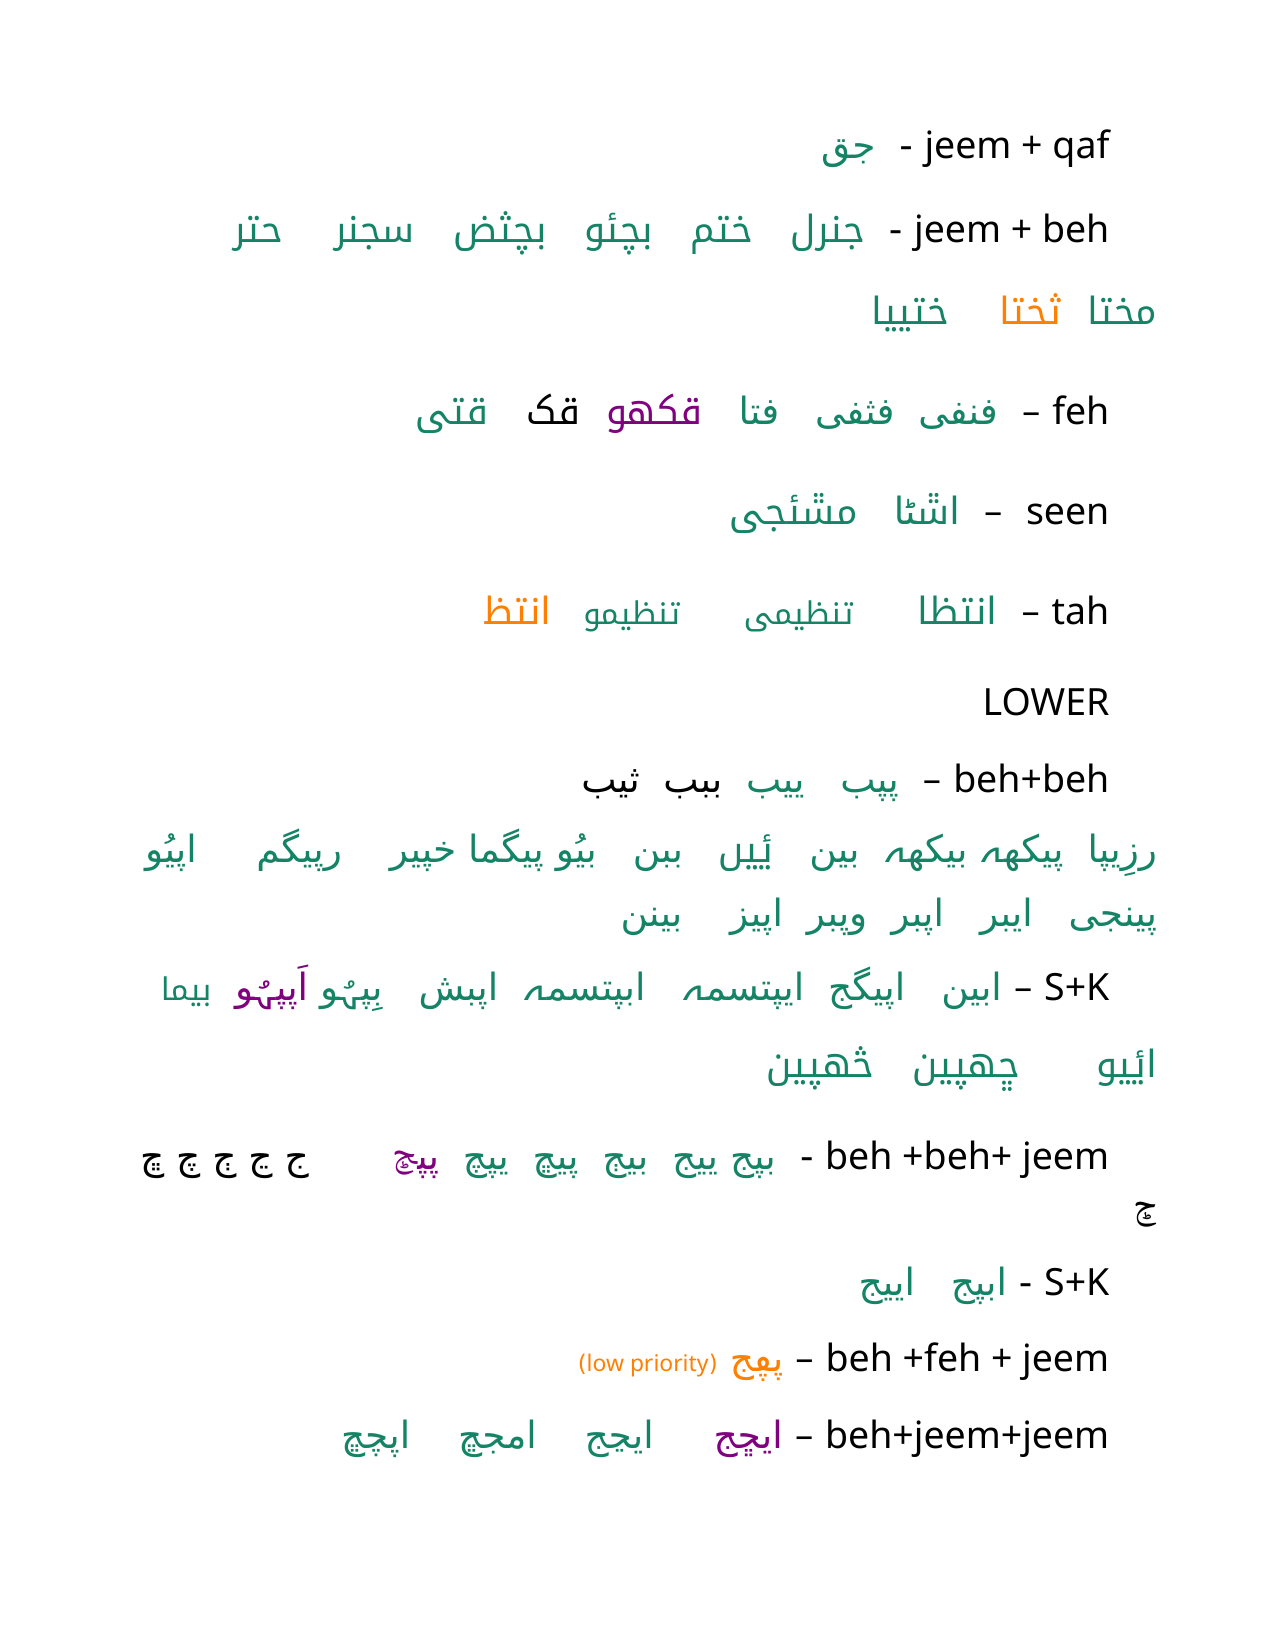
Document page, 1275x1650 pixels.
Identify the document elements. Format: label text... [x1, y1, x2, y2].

text beh+beh – پپب ییب ببب ثیب رزِیپا پیکھہ بیکھہ بین یٔیں ببن بیُو پیگما خپیر رپیگم اپیُو پینجی ایبر اپبر وپبر اپیز بینن [118, 752, 1157, 935]
text tah – انتظا تنظیمی تنظیمو انتظ [118, 576, 1157, 647]
text seen – اݜٹا مݜئجی [118, 476, 1157, 547]
text LOWER [118, 676, 1157, 727]
text jeem + qaf - جق [118, 118, 1157, 169]
text beh+jeem+jeem – ایڇج ایڃج امجڇ اپچڇ [118, 1408, 1157, 1459]
text S+K – ابین اپیگج ایپتسمہ ابپتسمہ اپبش بِپہُو اَپپہُو بیما ایٔیو ڇھپین څھپین [118, 960, 1157, 1101]
text S+K - ابپج اییج [118, 1255, 1157, 1306]
text beh +beh+ jeem - بپج ییج بیڄ پیڇ یپچ پپݮ ج ڃ ڄ چ ڇ ݮ [118, 1129, 1157, 1231]
text beh +feh + jeem – پڥج (low priority) [118, 1332, 1157, 1383]
text feh – فنفی فثفی فتا قکھو قک قتی [118, 376, 1157, 447]
text jeem + beh - جنرل ختم بچئو بچثض سجنر حتر مختا ثختا ختییا [118, 195, 1157, 348]
